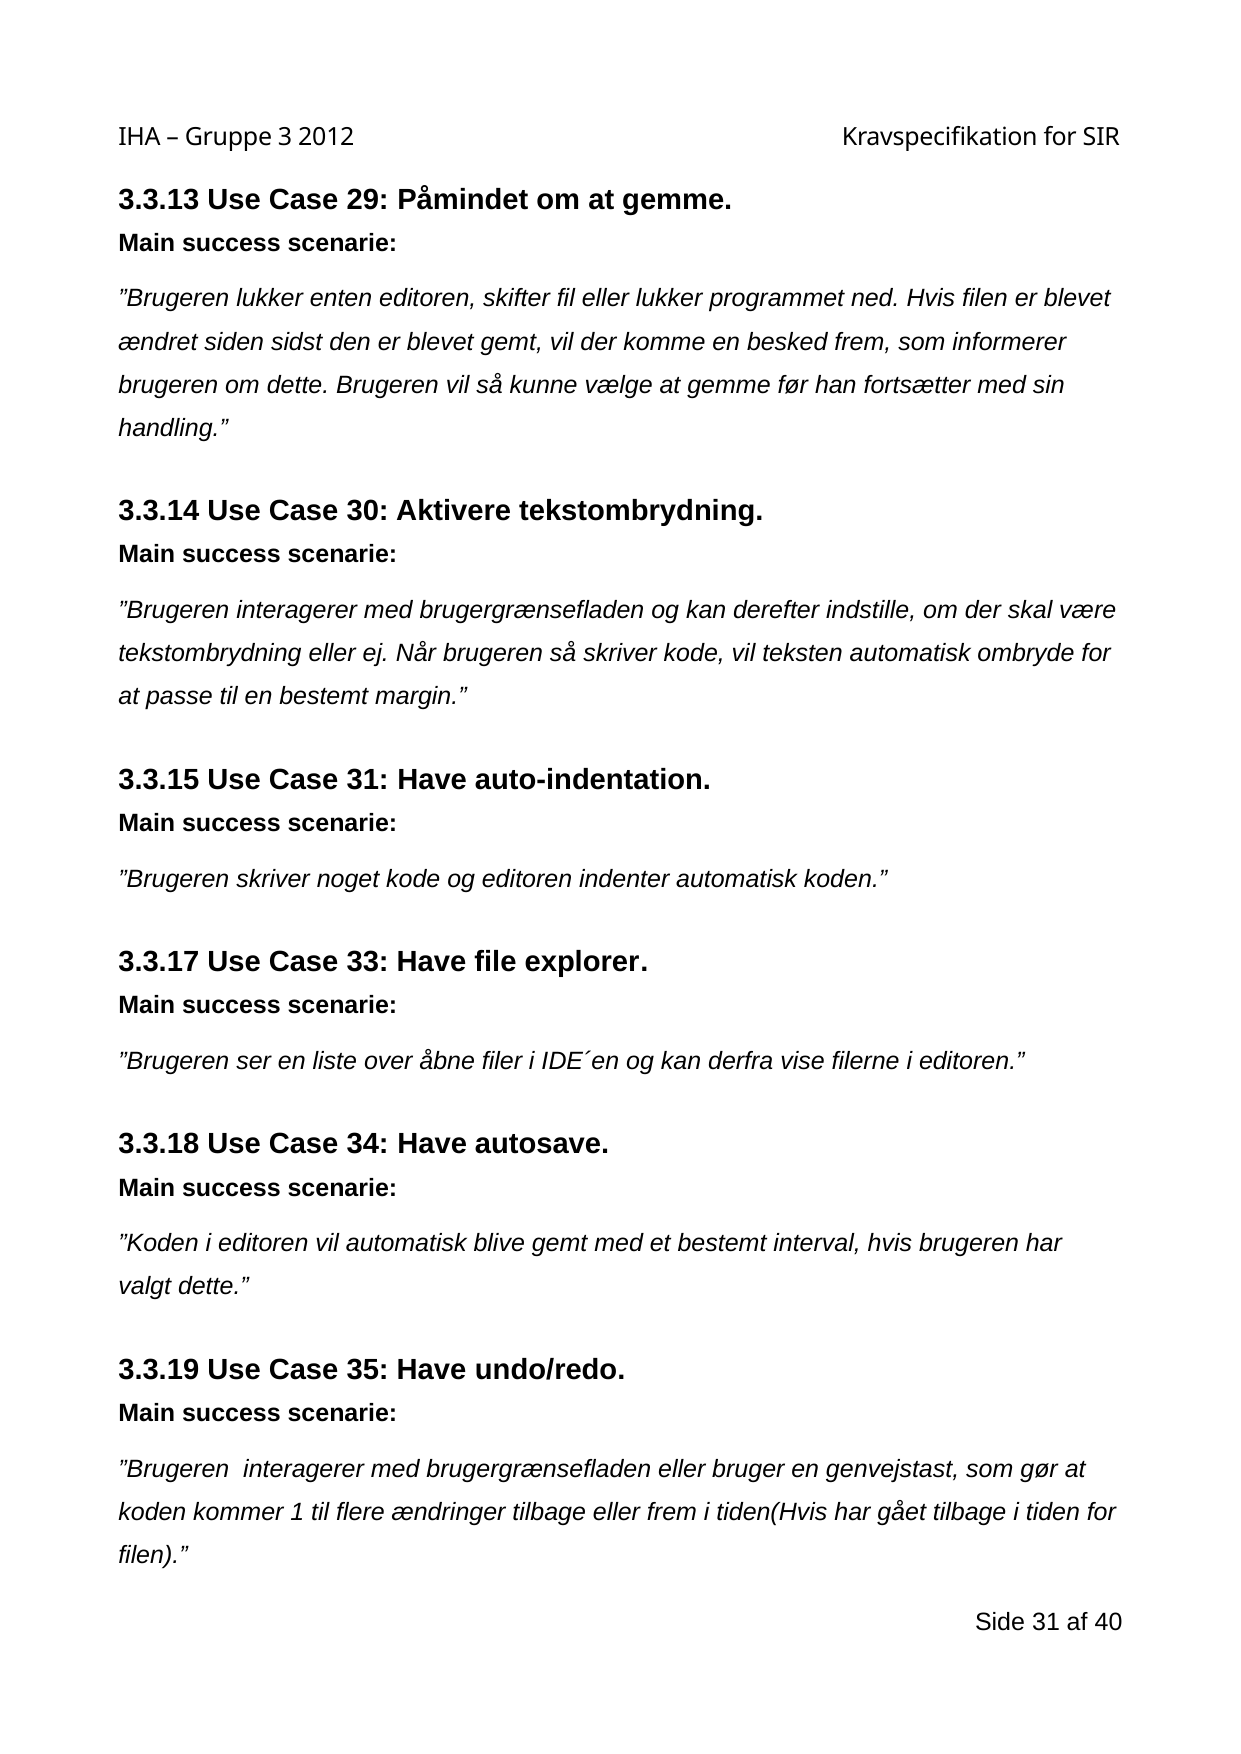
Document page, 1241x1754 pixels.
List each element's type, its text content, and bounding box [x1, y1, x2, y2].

text Main success scenarie: [118, 539, 1122, 568]
text ”Brugeren skriver noget kode og editoren indenter automatisk koden.” [118, 863, 1122, 892]
text ”Koden i editoren vil automatisk blive gemt med et bestemt interval, hvis brugeren har valgt dette.” [118, 1228, 1122, 1300]
subtitle 3.3.18 Use Case 34: Have autosave. [118, 1126, 1122, 1160]
subtitle 3.3.17 Use Case 33: Have file explorer. [118, 944, 1122, 978]
text ”Brugeren interagerer med brugergrænsefladen eller bruger en genvejstast, som gør at koden kommer 1 til flere ændringer tilbage eller frem i tiden(Hvis har gået tilbage i tiden for filen).” [118, 1453, 1122, 1568]
text Main success scenarie: [118, 1172, 1122, 1201]
text ”Brugeren lukker enten editoren, skifter fil eller lukker programmet ned. Hvis filen er blevet ændret siden sidst den er blevet gemt, vil der komme en besked frem, som informerer brugeren om dette. Brugeren vil så kunne vælge at gemme før han fortsætter med sin handling.” [118, 283, 1122, 441]
text ”Brugeren interagerer med brugergrænsefladen og kan derefter indstille, om der skal være tekstombrydning eller ej. Når brugeren så skriver kode, vil teksten automatisk ombryde for at passe til en bestemt margin.” [118, 595, 1122, 710]
text ”Brugeren ser en liste over åbne filer i IDE´en og kan derfra vise filerne i editoren.” [118, 1046, 1122, 1074]
text Main success scenarie: [118, 990, 1122, 1019]
subtitle 3.3.15 Use Case 31: Have auto-indentation. [118, 762, 1122, 795]
subtitle 3.3.14 Use Case 30: Aktivere tekstombrydning. [118, 493, 1122, 527]
text Main success scenarie: [118, 808, 1122, 837]
text Main success scenarie: [118, 228, 1122, 256]
subtitle 3.3.13 Use Case 29: Påmindet om at gemme. [118, 182, 1122, 215]
subtitle 3.3.19 Use Case 35: Have undo/redo. [118, 1352, 1122, 1385]
text Main success scenarie: [118, 1398, 1122, 1427]
